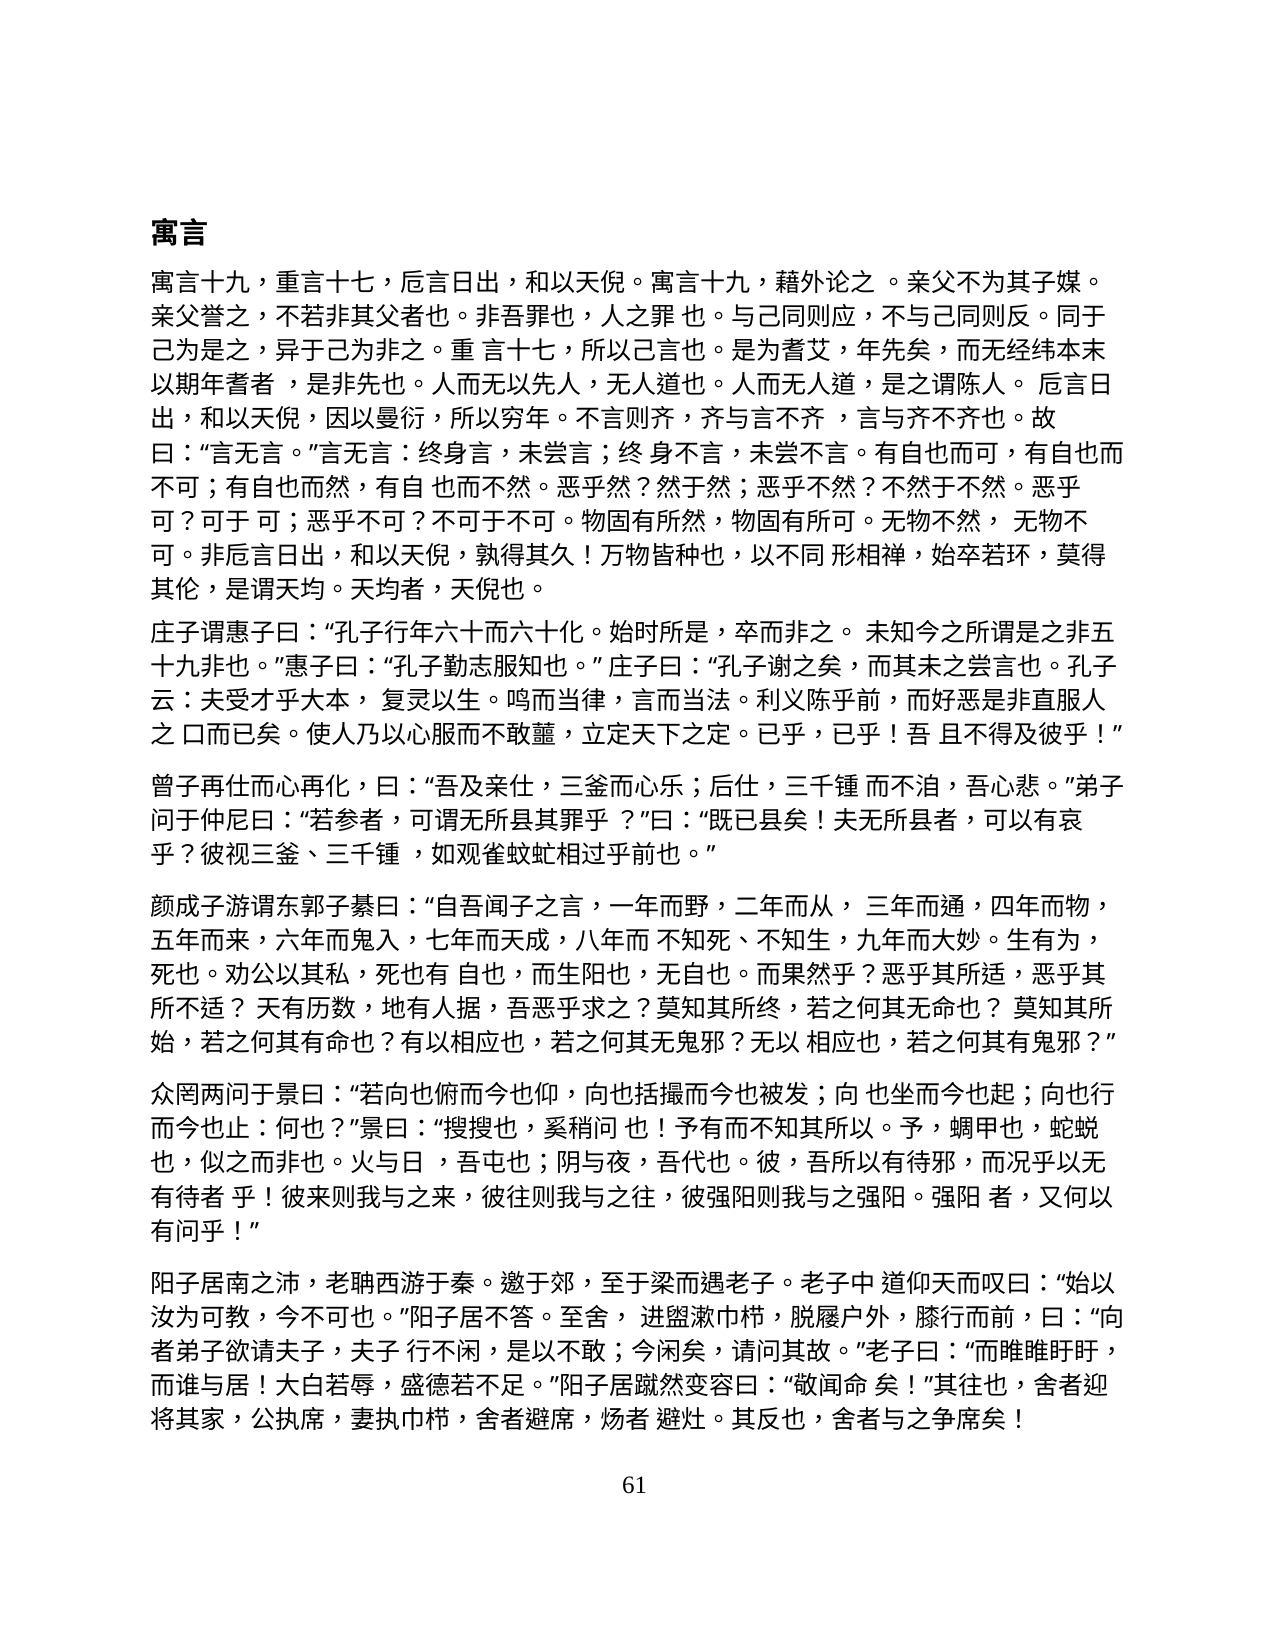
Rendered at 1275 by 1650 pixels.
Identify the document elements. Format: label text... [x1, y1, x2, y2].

text 众罔两问于景曰：“若向也俯而今也仰，向也括撮而今也被发；向 也坐而今也起；向也行而今也止：何也？”景曰：“搜搜也，奚稍问 也！予有而不知其所以。予，蜩甲也，蛇蜕也，似之而非也。火与日 ，吾屯也；阴与夜，吾代也。彼，吾所以有待邪，而况乎以无有待者 乎！彼来则我与之来，彼往则我与之往，彼强阳则我与之强阳。强阳 者，又何以有问乎！” [150, 1077, 1125, 1247]
subtitle 寓言 [150, 213, 1125, 252]
text 阳子居南之沛，老聃西游于秦。邀于郊，至于梁而遇老子。老子中 道仰天而叹曰：“始以汝为可教，今不可也。”阳子居不答。至舍， 进盥漱巾栉，脱屦户外，膝行而前，曰：“向者弟子欲请夫子，夫子 行不闲，是以不敢；今闲矣，请问其故。”老子曰：“而睢睢盱盱， 而谁与居！大白若辱，盛德若不足。”阳子居蹴然变容曰：“敬闻命 矣！”其往也，舍者迎将其家，公执席，妻执巾栉，舍者避席，炀者 避灶。其反也，舍者与之争席矣！ [150, 1265, 1125, 1436]
text 寓言十九，重言十七，卮言日出，和以天倪。寓言十九，藉外论之 。亲父不为其子媒。亲父誉之，不若非其父者也。非吾罪也，人之罪 也。与己同则应，不与己同则反。同于己为是之，异于己为非之。重 言十七，所以己言也。是为耆艾，年先矣，而无经纬本末以期年耆者 ，是非先也。人而无以先人，无人道也。人而无人道，是之谓陈人。 卮言日出，和以天倪，因以曼衍，所以穷年。不言则齐，齐与言不齐 ，言与齐不齐也。故曰：“言无言。”言无言：终身言，未尝言；终 身不言，未尝不言。有自也而可，有自也而不可；有自也而然，有自 也而不然。恶乎然？然于然；恶乎不然？不然于不然。恶乎可？可于 可；恶乎不可？不可于不可。物固有所然，物固有所可。无物不然， 无物不可。非卮言日出，和以天倪，孰得其久！万物皆种也，以不同 形相禅，始卒若环，莫得其伦，是谓天均。天均者，天倪也。 [150, 265, 1125, 606]
text 曾子再仕而心再化，曰：“吾及亲仕，三釜而心乐；后仕，三千锺 而不洎，吾心悲。”弟子问于仲尼曰：“若参者，可谓无所县其罪乎 ？”曰：“既已县矣！夫无所县者，可以有哀乎？彼视三釜、三千锺 ，如观雀蚊虻相过乎前也。” [150, 769, 1125, 871]
text 颜成子游谓东郭子綦曰：“自吾闻子之言，一年而野，二年而从， 三年而通，四年而物，五年而来，六年而鬼入，七年而天成，八年而 不知死、不知生，九年而大妙。生有为，死也。劝公以其私，死也有 自也，而生阳也，无自也。而果然乎？恶乎其所适，恶乎其所不适？ 天有历数，地有人据，吾恶乎求之？莫知其所终，若之何其无命也？ 莫知其所始，若之何其有命也？有以相应也，若之何其无鬼邪？无以 相应也，若之何其有鬼邪？” [150, 889, 1125, 1059]
text 庄子谓惠子曰：“孔子行年六十而六十化。始时所是，卒而非之。 未知今之所谓是之非五十九非也。”惠子曰：“孔子勤志服知也。” 庄子曰：“孔子谢之矣，而其未之尝言也。孔子云：夫受才乎大本， 复灵以生。鸣而当律，言而当法。利义陈乎前，而好恶是非直服人之 口而已矣。使人乃以心服而不敢蘁，立定天下之定。已乎，已乎！吾 且不得及彼乎！” [150, 614, 1125, 751]
